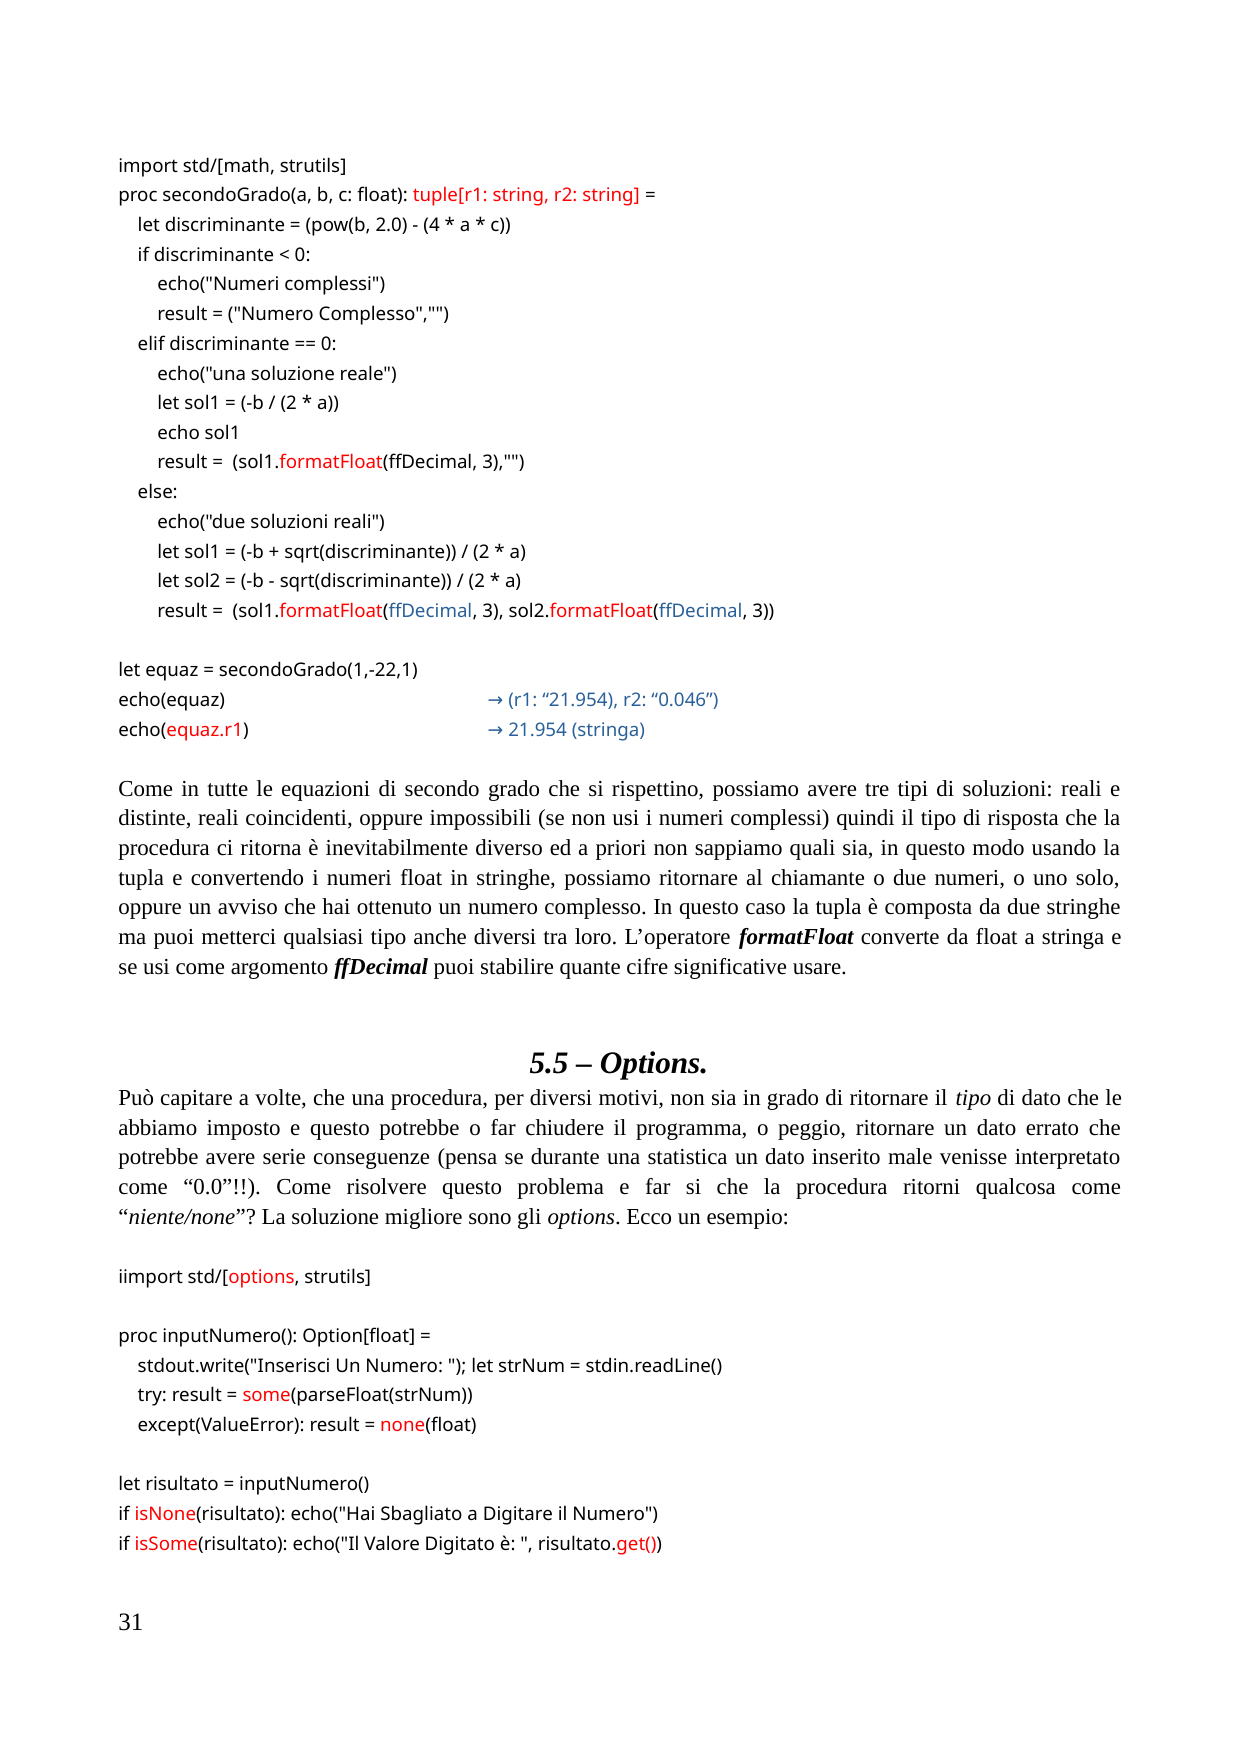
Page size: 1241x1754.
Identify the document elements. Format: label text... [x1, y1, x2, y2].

text let sol1 = (-b + sqrt(discriminante)) / (2 * a) [118, 534, 1122, 563]
text let discriminante = (pow(b, 2.0) - (4 * a * c)) [118, 207, 1122, 237]
text echo sol1 [118, 415, 1122, 445]
text Come in tutte le equazioni di secondo grado che si rispettino, possiamo avere tre tipi di soluzioni: reali e distinte, reali coincidenti, oppure impossibili (se non usi i numeri complessi) quindi il tipo di risposta che la procedura ci ritorna è inevitabilmente diverso ed a priori non sappiamo quali sia, in questo modo usando la tupla e convertendo i numeri float in stringhe, possiamo ritornare al chiamante o due numeri, o uno solo, oppure un avviso che hai ottenuto un numero complesso. In questo caso la tupla è composta da due stringhe ma puoi metterci qualsiasi tipo anche diversi tra loro. L’operatore formatFloat converte da float a stringa e se usi come argomento ffDecimal puoi stabilire quante cifre significative usare. [118, 771, 1122, 979]
text iimport std/[options, strutils] [118, 1259, 1122, 1288]
text proc secondoGrado(a, b, c: float): tuple[r1: string, r2: string] = [118, 177, 1122, 207]
text if discriminante < 0: [118, 237, 1122, 267]
text let sol1 = (-b / (2 * a)) [118, 385, 1122, 415]
text let equaz = secondoGrado(1,-22,1) [118, 652, 1122, 682]
text if isSome(risultato): echo("Il Valore Digitato è: ", risultato.get()) [118, 1526, 1122, 1556]
text if isNone(risultato): echo("Hai Sbagliato a Digitare il Numero") [118, 1496, 1122, 1526]
text echo("Numeri complessi") [118, 267, 1122, 296]
text else: [118, 474, 1122, 504]
text proc inputNumero(): Option[float] = [118, 1318, 1122, 1348]
text let sol2 = (-b - sqrt(discriminante)) / (2 * a) [118, 563, 1122, 593]
text let risultato = inputNumero() [118, 1467, 1122, 1496]
text elif discriminante == 0: [118, 326, 1122, 356]
text Può capitare a volte, che una procedura, per diversi motivi, non sia in grado di ritornare il tipo di dato che le abbiamo imposto e questo potrebbe o far chiudere il programma, o peggio, ritornare un dato errato che potrebbe avere serie conseguenze (pensa se durante una statistica un dato inserito male venisse interpretato come “0.0”!!). Come risolvere questo problema e far si che la procedura ritorni qualcosa come “niente/none”? La soluzione migliore sono gli options. Ecco un esempio: [118, 1081, 1122, 1229]
text result = (sol1.formatFloat(ffDecimal, 3),"") [118, 445, 1122, 474]
text result = (sol1.formatFloat(ffDecimal, 3), sol2.formatFloat(ffDecimal, 3)) [118, 593, 1122, 623]
text echo("due soluzioni reali") [118, 504, 1122, 534]
text echo("una soluzione reale") [118, 356, 1122, 385]
text result = ("Numero Complesso","") [118, 296, 1122, 326]
text import std/[math, strutils] [118, 148, 1122, 177]
text except(ValueError): result = none(float) [118, 1407, 1122, 1437]
text echo(equaz) → (r1: “21.954), r2: “0.046”) [118, 682, 1122, 712]
text 5.5 – Options. [118, 1045, 1122, 1081]
text echo(equaz.r1) → 21.954 (stringa) [118, 712, 1122, 742]
text stdout.write("Inserisci Un Numero: "); let strNum = stdin.readLine() [118, 1348, 1122, 1377]
text try: result = some(parseFloat(strNum)) [118, 1377, 1122, 1407]
